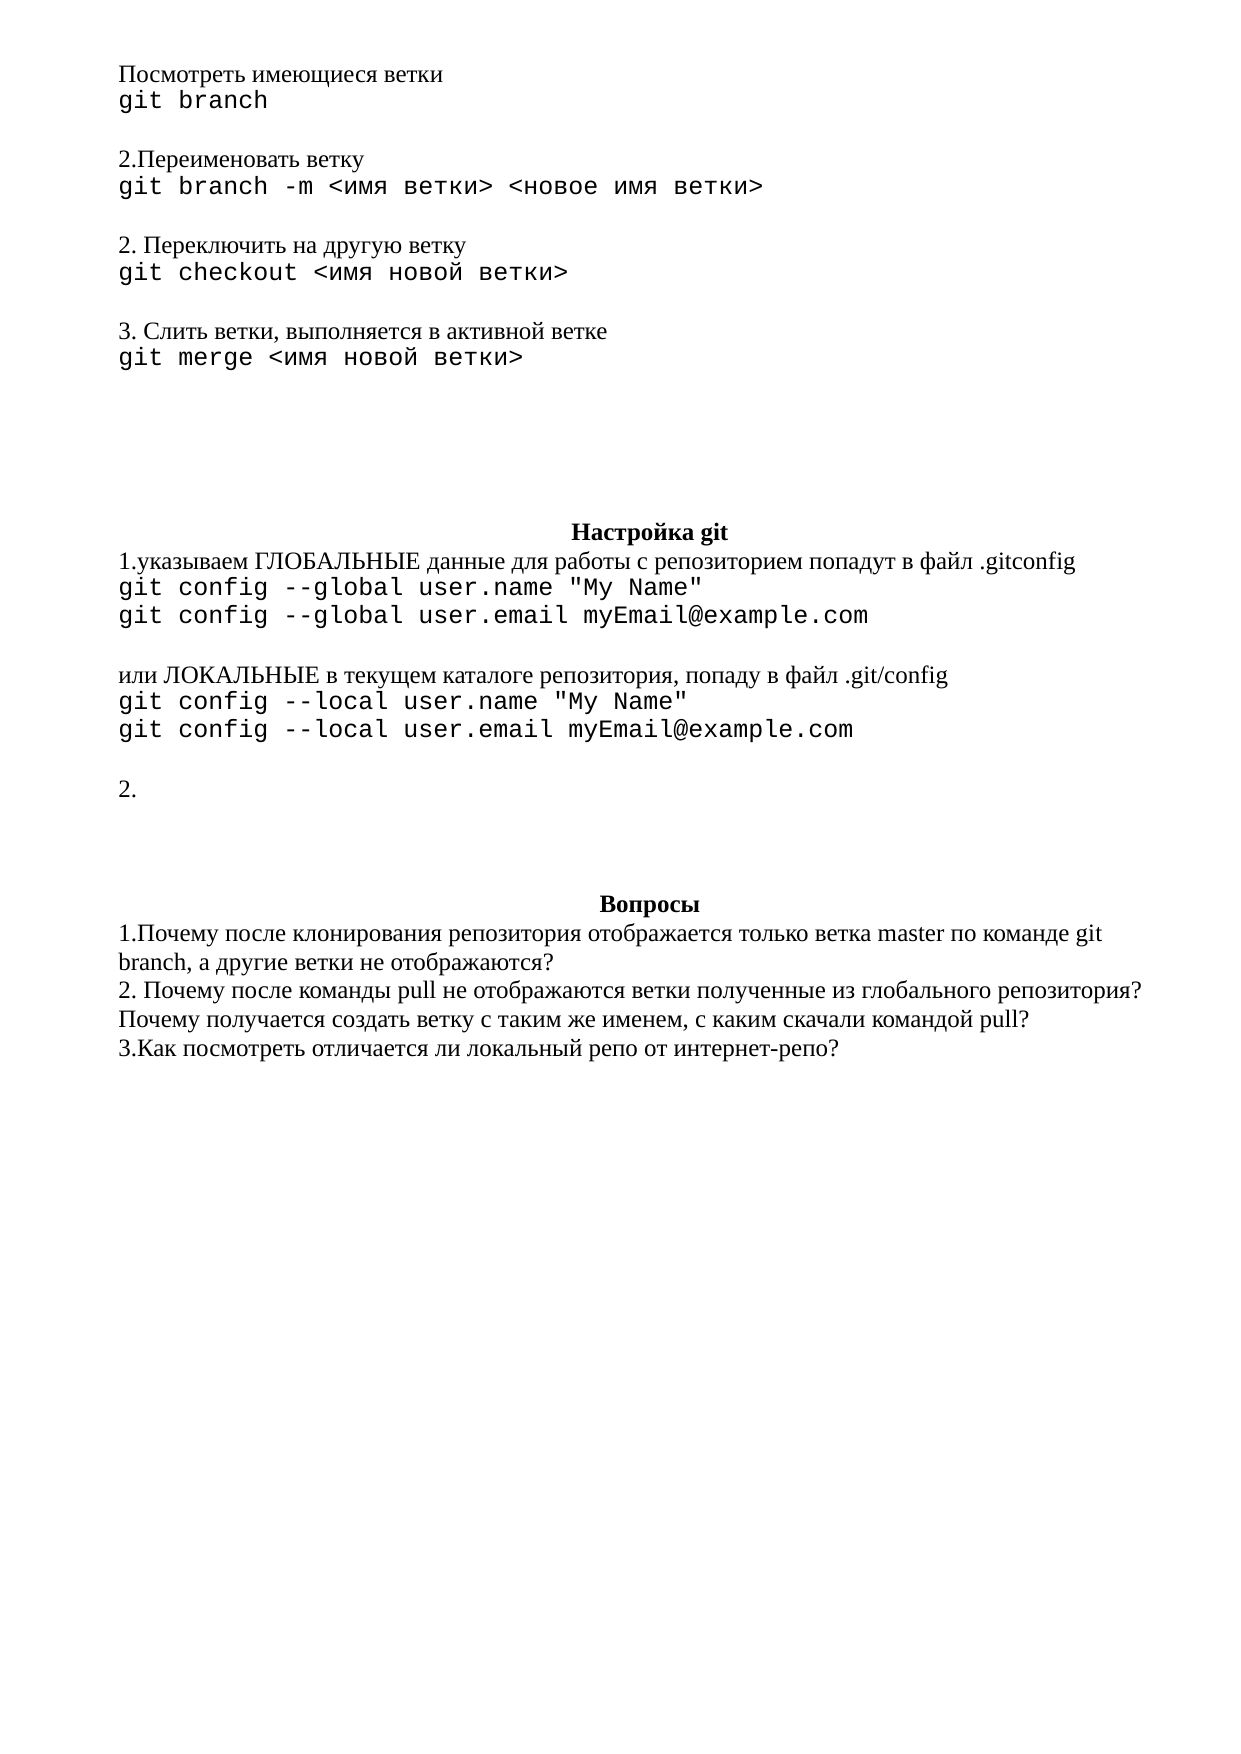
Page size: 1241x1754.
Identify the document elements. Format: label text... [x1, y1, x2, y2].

text git branch [118, 88, 1181, 116]
text 2. Почему после команды pull не отображаются ветки полученные из глобального репозитория? Почему получается создать ветку с таким же именем, с каким скачали командой pull? [118, 975, 1181, 1033]
text git config --local user.email myEmail@example.com [118, 717, 1181, 745]
text или ЛОКАЛЬНЫЕ в текущем каталоге репозитория, попаду в файл .git/config [118, 660, 1181, 689]
text Настройка git [118, 517, 1181, 546]
text git branch -m <имя ветки> <новое имя ветки> [118, 173, 1181, 202]
text 1.указываем ГЛОБАЛЬНЫЕ данные для работы с репозиторием попадут в файл .gitconfig [118, 546, 1181, 574]
text 2. Переключить на другую ветку [118, 230, 1181, 259]
text 3. Слить ветки, выполняется в активной ветке [118, 316, 1181, 345]
text 3.Как посмотреть отличается ли локальный репо от интернет-репо? [118, 1033, 1181, 1062]
text Посмотреть имеющиеся ветки [118, 59, 1181, 88]
text 1.Почему после клонирования репозитория отображается только ветка master по команде git branch, а другие ветки не отображаются? [118, 918, 1181, 975]
text git merge <имя новой ветки> [118, 345, 1181, 373]
text Вопросы [118, 889, 1181, 918]
text git config --global user.name "My Name" [118, 574, 1181, 603]
text git config --local user.name "My Name" [118, 689, 1181, 717]
text 2. [118, 774, 1181, 803]
text 2.Переименовать ветку [118, 144, 1181, 173]
text git config --global user.email myEmail@example.com [118, 603, 1181, 631]
text git checkout <имя новой ветки> [118, 259, 1181, 287]
